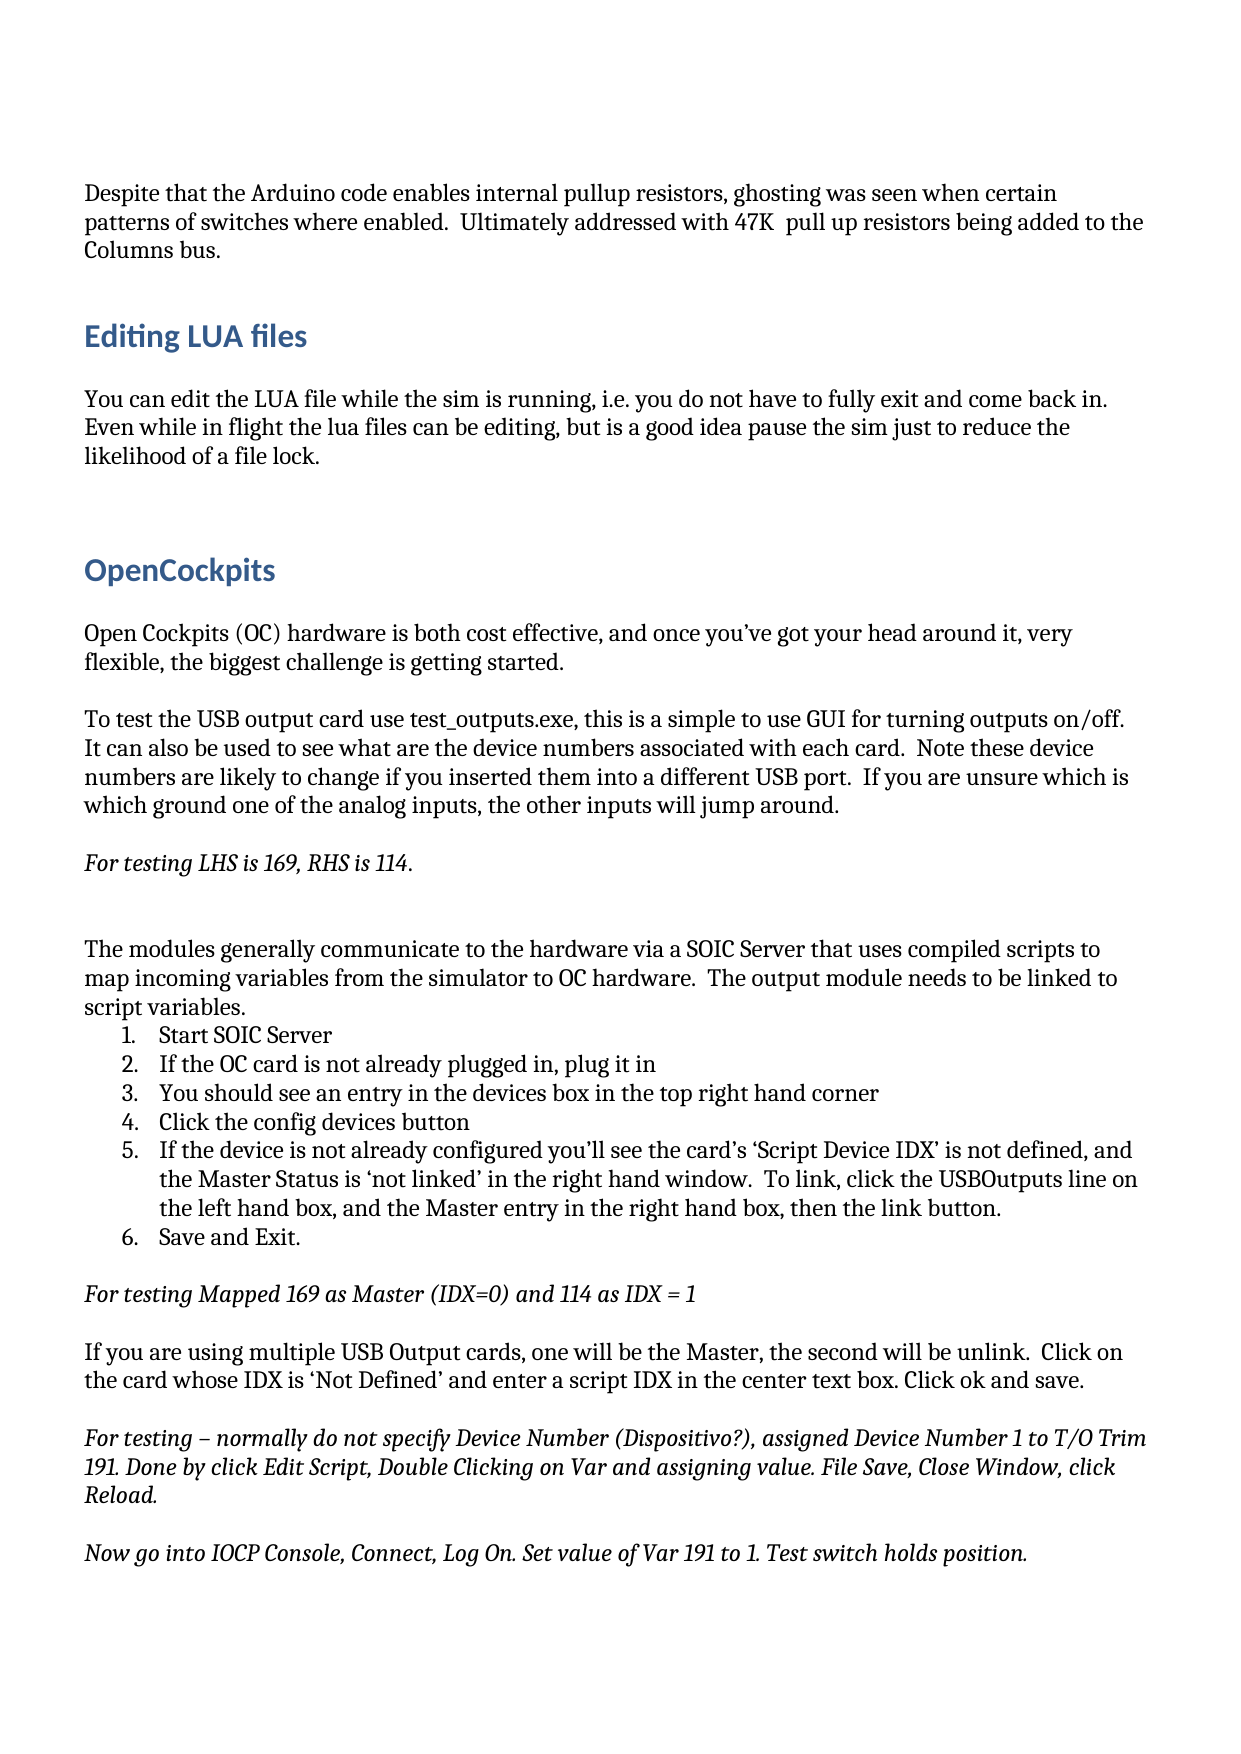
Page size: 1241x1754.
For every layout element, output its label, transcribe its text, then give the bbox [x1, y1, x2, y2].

subtitle Editing LUA files [84, 315, 1148, 356]
list Click the config devices button [122, 1108, 1148, 1136]
text To test the USB output card use test_outputs.exe, this is a simple to use GUI for turning outputs on/off. It can also be used to see what are the device numbers associated with each card. Note these device numbers are likely to change if you inserted them into a different USB port. If you are unsure which is which ground one of the analog inputs, the other inputs will jump around. [84, 705, 1148, 820]
text Despite that the Arduino code enables internal pullup resistors, ghosting was seen when certain patterns of switches where enabled. Ultimately addressed with 47K pull up resistors being added to the Columns bus. [84, 179, 1148, 265]
text For testing – normally do not specify Device Number (Dispositivo?), assigned Device Number 1 to T/O Trim 191. Done by click Edit Script, Double Clicking on Var and assigning value. File Save, Close Window, click Reload. [84, 1424, 1148, 1510]
text If you are using multiple USB Output cards, one will be the Master, the second will be unlink. Click on the card whose IDX is ‘Not Defined’ and enter a script IDX in the center text box. Click ok and save. [84, 1338, 1148, 1395]
text For testing Mapped 169 as Master (IDX=0) and 114 as IDX = 1 [84, 1280, 1148, 1309]
list If the device is not already configured you’ll see the card’s ‘Script Device IDX’ is not defined, and the Master Status is ‘not linked’ in the right hand window. To link, click the USBOutputs line on the left hand box, and the Master entry in the right hand box, then the link button. [122, 1136, 1148, 1223]
text You can edit the LUA file while the sim is running, i.e. you do not have to fully exit and come back in. Even while in flight the lua files can be editing, but is a good idea pause the sim just to reduce the likelihood of a file lock. [84, 384, 1148, 471]
subtitle OpenCockpits [84, 549, 1148, 590]
list You should see an entry in the devices box in the top right hand corner [122, 1079, 1148, 1108]
list If the OC card is not already plugged in, plug it in [122, 1050, 1148, 1079]
text Open Cockpits (OC) hardware is both cost effective, and once you’ve got your head around it, very flexible, the biggest challenge is getting started. [84, 619, 1148, 676]
list Save and Exit. [122, 1223, 1148, 1251]
list Start SOIC Server [122, 1021, 1148, 1050]
text For testing LHS is 169, RHS is 114. [84, 849, 1148, 878]
text The modules generally communicate to the hardware via a SOIC Server that uses compiled scripts to map incoming variables from the simulator to OC hardware. The output module needs to be linked to script variables. [84, 935, 1148, 1021]
text Now go into IOCP Console, Connect, Log On. Set value of Var 191 to 1. Test switch holds position. [84, 1539, 1148, 1568]
